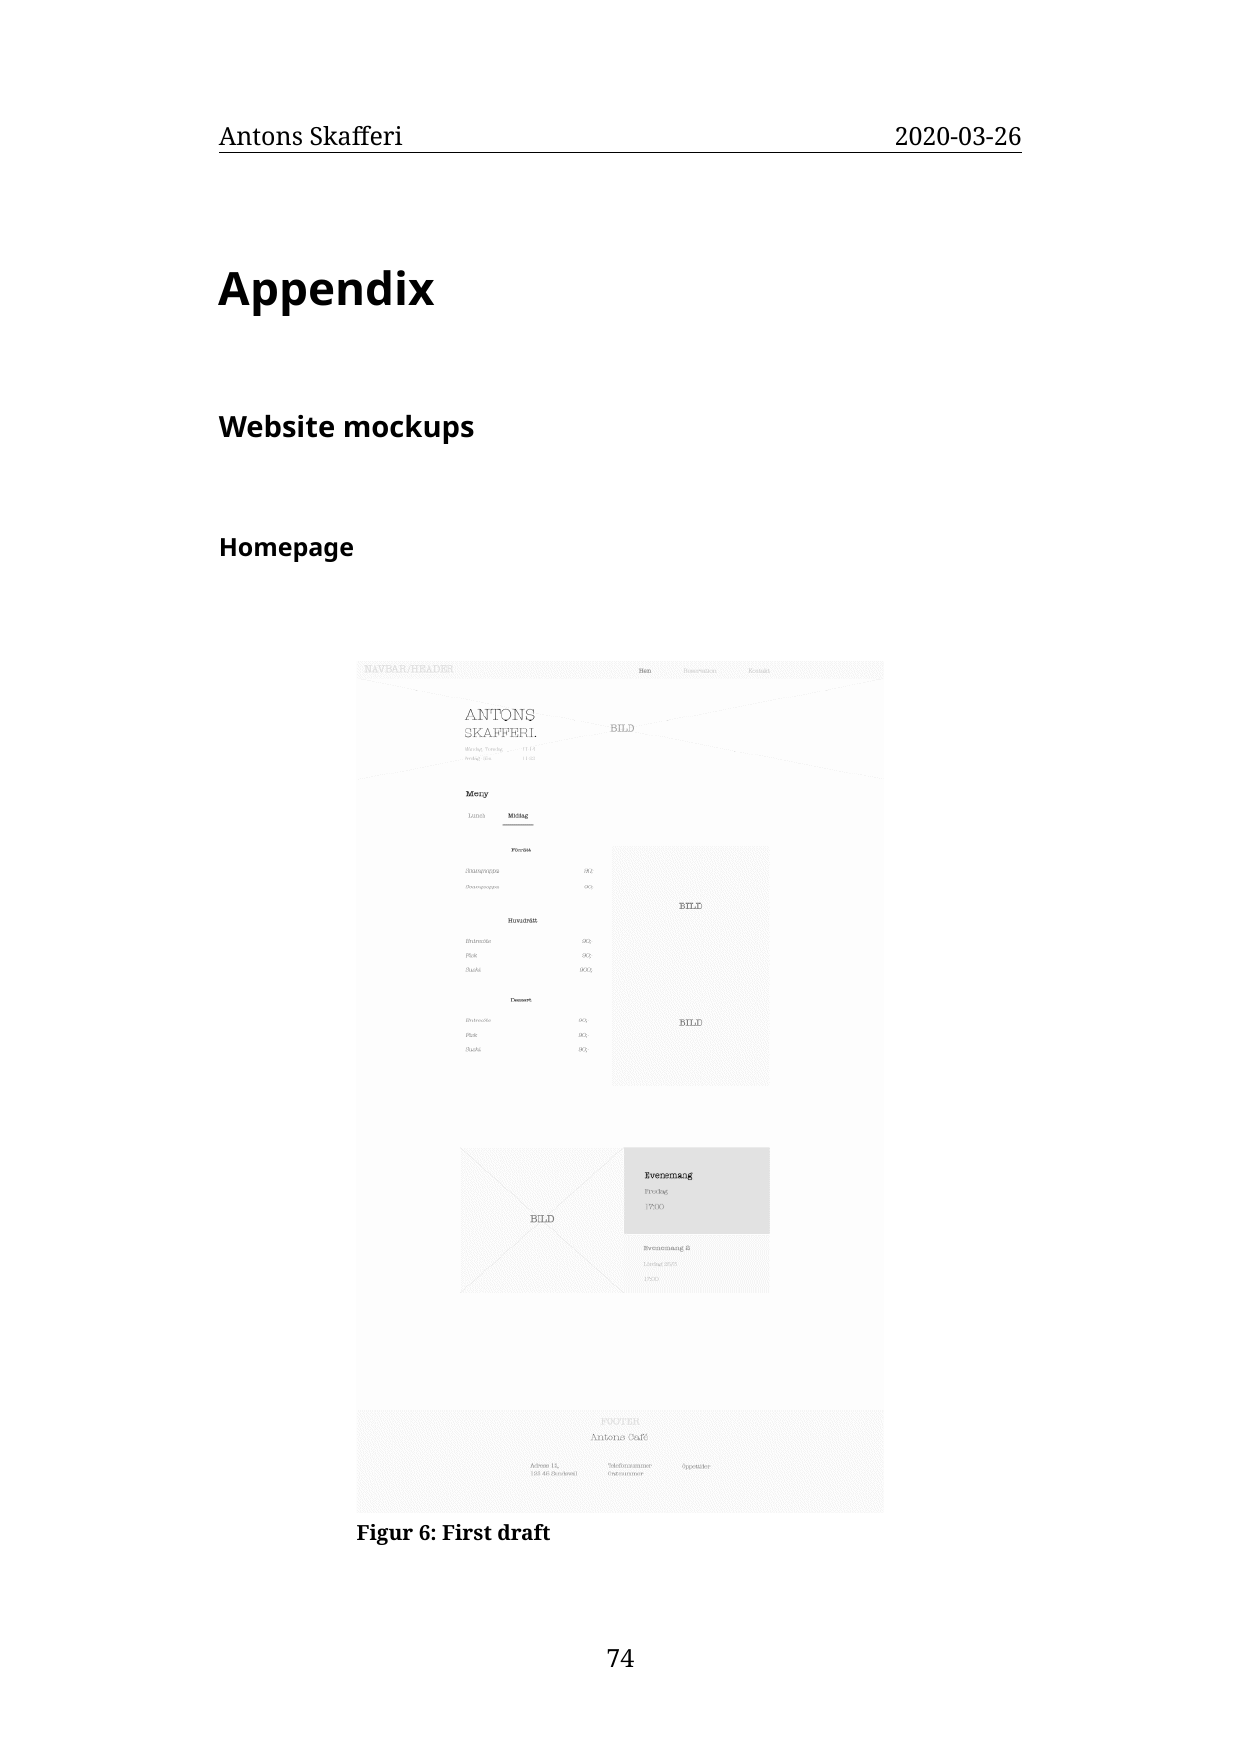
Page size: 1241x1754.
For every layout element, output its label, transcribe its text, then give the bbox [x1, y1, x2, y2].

subtitle Website mockups [130, 406, 1022, 446]
text Figur 6: First draft [356, 1513, 884, 1547]
subtitle Appendix [218, 257, 1022, 319]
subtitle Homepage [130, 530, 1022, 564]
